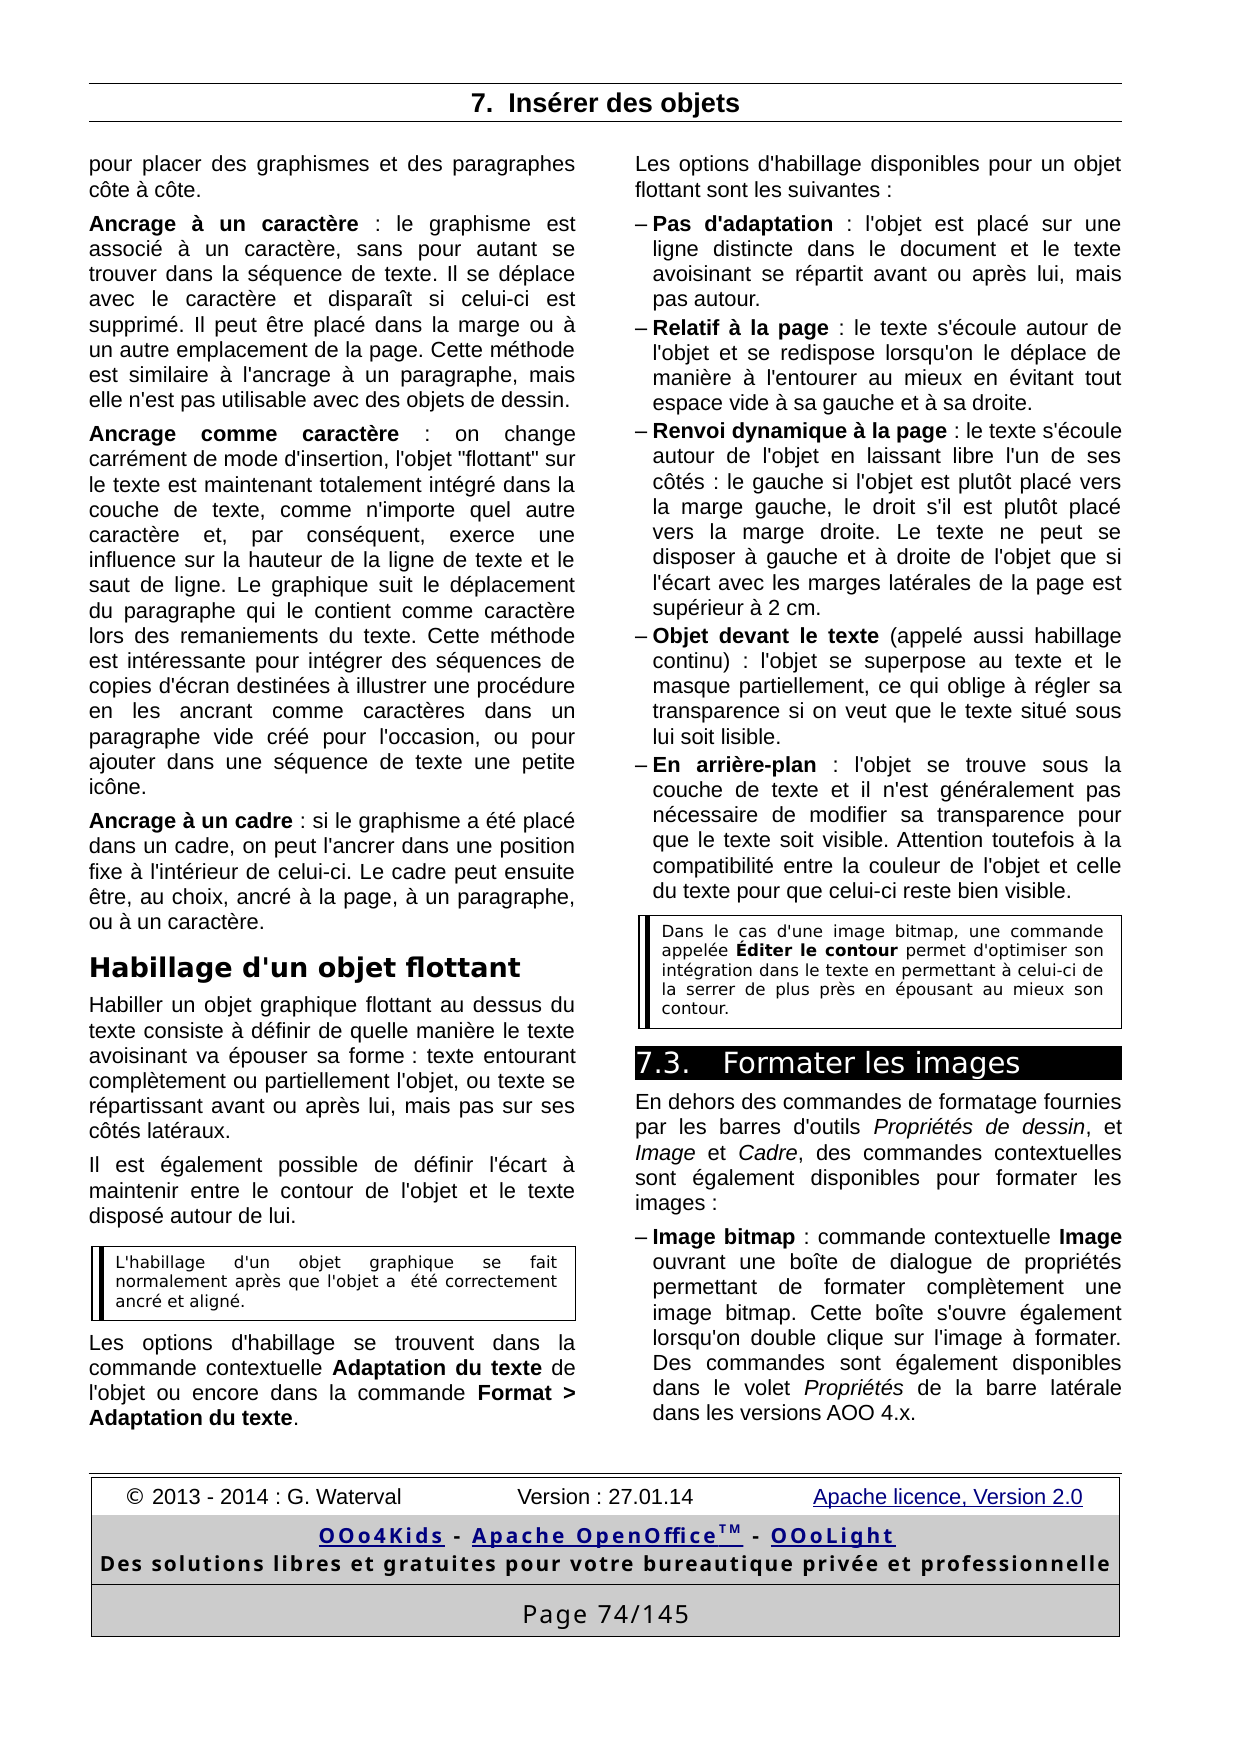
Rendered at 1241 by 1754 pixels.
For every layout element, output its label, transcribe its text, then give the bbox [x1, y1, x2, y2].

list Relatif à la page : le texte s'écoule autour de l'objet et se redispose lorsqu'on le déplace de manière à l'entourer au mieux en évitant tout espace vide à sa gauche et à sa droite. [635, 314, 1122, 415]
text Les options d'habillage se trouvent dans la commande contextuelle Adaptation du texte de l'objet ou encore dans la commande Format > Adaptation du texte. [88, 1329, 576, 1430]
list Renvoi dynamique à la page : le texte s'écoule autour de l'objet en laissant libre l'un de ses côtés : le gauche si l'objet est plutôt placé vers la marge gauche, le droit s'il est plutôt placé vers la marge droite. Le texte ne peut se disposer à gauche et à droite de l'objet que si l'écart avec les marges latérales de la page est supérieur à 2 cm. [635, 418, 1122, 620]
text pour placer des graphismes et des paragraphes côte à côte. [88, 151, 576, 202]
text Il est également possible de définir l'écart à maintenir entre le contour de l'objet et le texte disposé autour de lui. [88, 1152, 576, 1228]
text Les options d'habillage disponibles pour un objet flottant sont les suivantes : [635, 151, 1122, 202]
text Ancrage à un caractère : le graphisme est associé à un caractère, sans pour autant se trouver dans la séquence de texte. Il se déplace avec le caractère et disparaît si celui-ci est supprimé. Il peut être placé dans la marge ou à un autre emplacement de la page. Cette méthode est similaire à l'ancrage à un paragraphe, mais elle n'est pas utilisable avec des objets de dessin. [88, 211, 576, 412]
text Ancrage à un cadre : si le graphisme a été placé dans un cadre, on peut l'ancrer dans une position fixe à l'intérieur de celui-ci. Le cadre peut ensuite être, au choix, ancré à la page, à un paragraphe, ou à un caractère. [88, 808, 576, 934]
text Ancrage comme caractère : on change carrément de mode d'insertion, l'objet "flottant" sur le texte est maintenant totalement intégré dans la couche de texte, comme n'importe quel autre caractère et, par conséquent, exerce une influence sur la hauteur de la ligne de texte et le saut de ligne. Le graphique suit le déplacement du paragraphe qui le contient comme caractère lors des remaniements du texte. Cette méthode est intéressante pour intégrer des séquences de copies d'écran destinées à illustrer une procédure en les ancrant comme caractères dans un paragraphe vide créé pour l'occasion, ou pour ajouter dans une séquence de texte une petite icône. [88, 421, 576, 799]
list Image bitmap : commande contextuelle Image ouvrant une boîte de dialogue de propriétés permettant de formater complètement une image bitmap. Cette boîte s'ouvre également lorsqu'on double clique sur l'image à formater. Des commandes sont également disponibles dans le volet Propriétés de la barre latérale dans les versions AOO 4.x. [635, 1224, 1122, 1426]
list Objet devant le texte (appelé aussi habillage continu) : l'objet se superpose au texte et le masque partiellement, ce qui oblige à régler sa transparence si on veut que le texte situé sous lui soit lisible. [635, 623, 1122, 749]
text Habiller un objet graphique flottant au dessus du texte consiste à définir de quelle manière le texte avoisinant va épouser sa forme : texte entourant complètement ou partiellement l'objet, ou texte se répartissant avant ou après lui, mais pas sur ses côtés latéraux. [88, 992, 576, 1143]
subtitle Habillage d'un objet flottant [88, 952, 576, 983]
table_header L'habillage d'un objet graphique se fait normalement après que l'objet a été correctement ancré et aligné. [104, 1247, 575, 1320]
list Pas d'adaptation : l'objet est placé sur une ligne distincte dans le document et le texte avoisinant se répartit avant ou après lui, mais pas autour. [635, 211, 1122, 311]
subtitle Formater les images [635, 1046, 1122, 1080]
text En dehors des commandes de formatage fournies par les barres d'outils Propriétés de dessin, et Image et Cadre, des commandes contextuelles sont également disponibles pour formater les images : [635, 1089, 1122, 1215]
table_header Dans le cas d'une image bitmap, une commande appelée Éditer le contour permet d'optimiser son intégration dans le texte en permettant à celui-ci de la serrer de plus près en épousant au mieux son contour. [650, 916, 1121, 1027]
list En arrière-plan : l'objet se trouve sous la couche de texte et il n'est généralement pas nécessaire de modifier sa transparence pour que le texte soit visible. Attention toutefois à la compatibilité entre la couleur de l'objet et celle du texte pour que celui-ci reste bien visible. [635, 752, 1122, 903]
